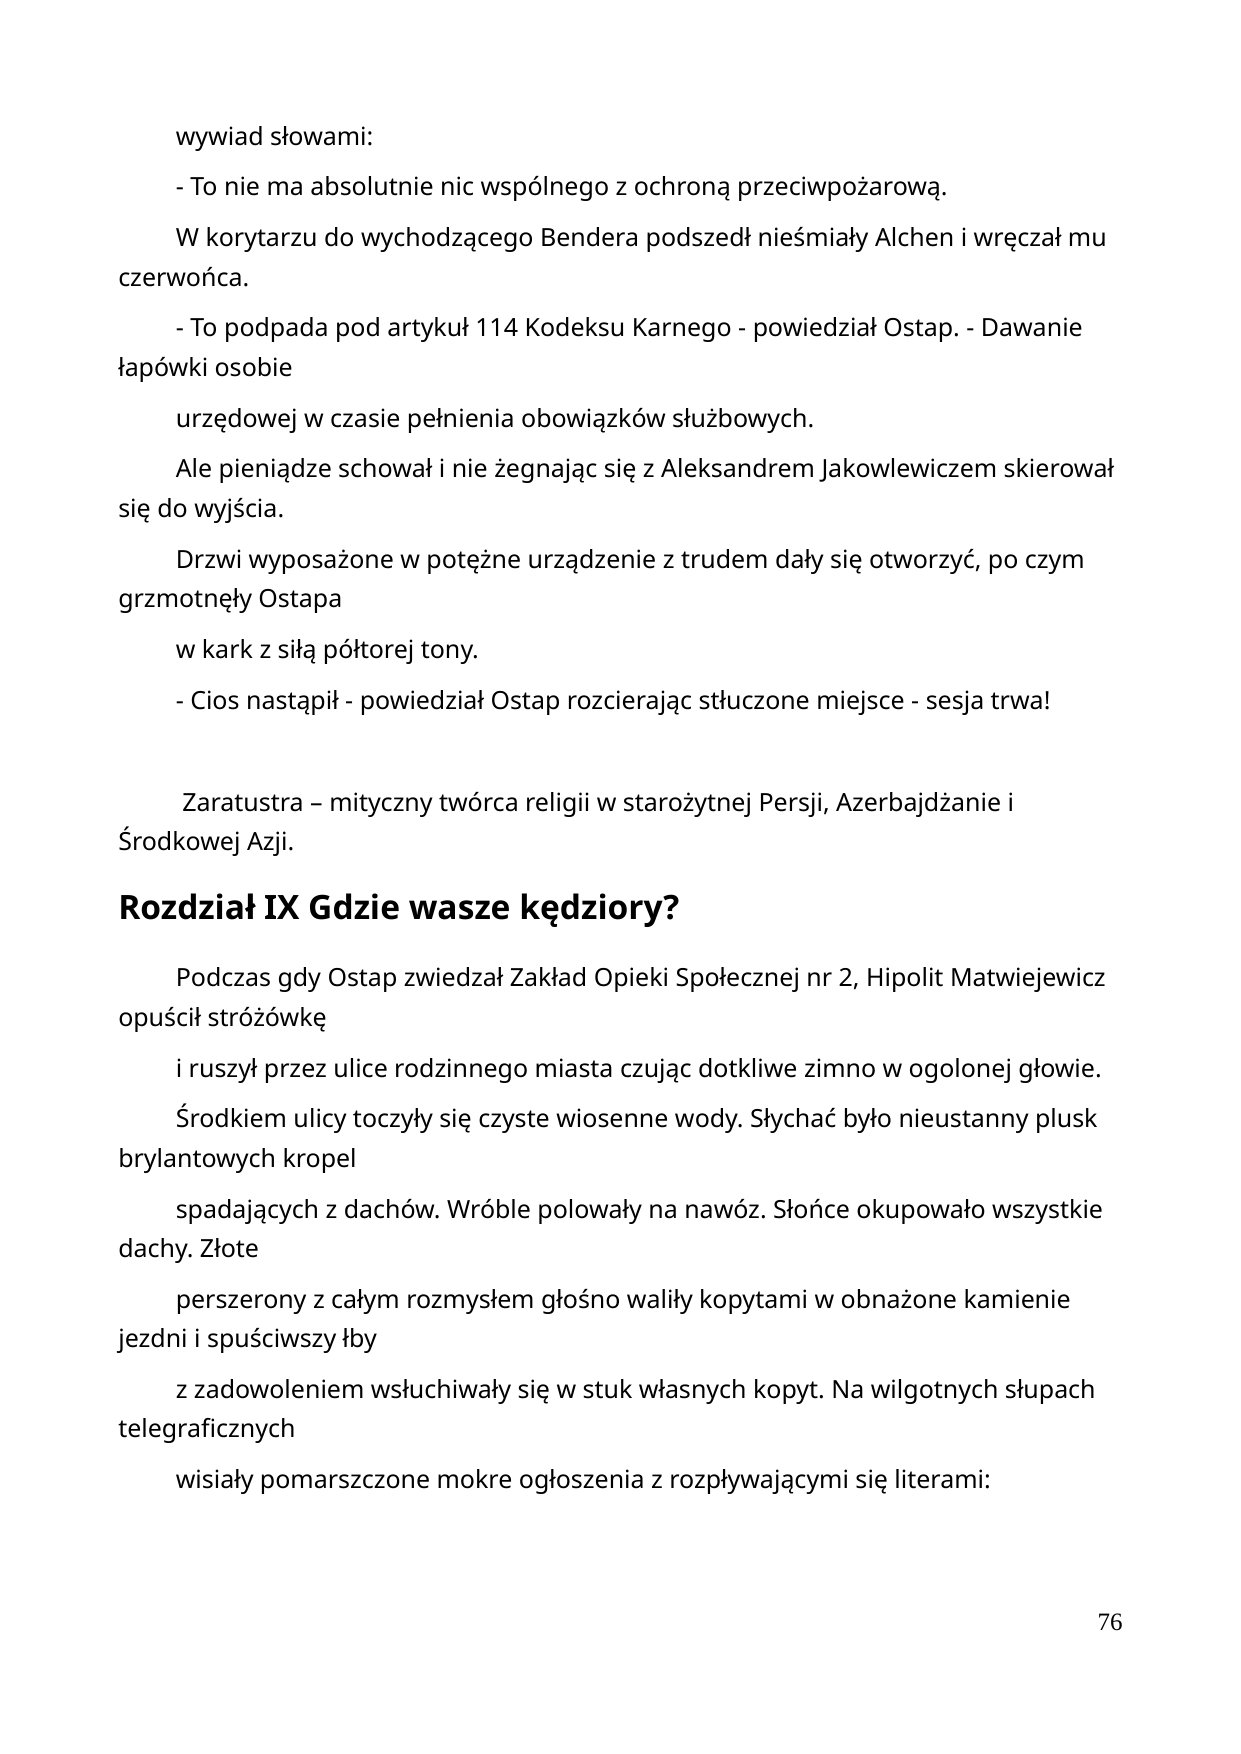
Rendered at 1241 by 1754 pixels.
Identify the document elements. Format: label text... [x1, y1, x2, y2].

text wywiad słowami: [118, 118, 1122, 152]
text Zaratustra – mityczny twórca religii w starożytnej Persji, Azerbajdżanie i Środkowej Azji. [118, 784, 1122, 857]
text spadających z dachów. Wróble polowały na nawóz. Słońce okupowało wszystkie dachy. Złote [118, 1191, 1122, 1264]
text urzędowej w czasie pełnienia obowiązków służbowych. [118, 400, 1122, 434]
text - To nie ma absolutnie nic wspólnego z ochroną przeciwpożarową. [118, 169, 1122, 203]
text w kark z siłą półtorej tony. [118, 631, 1122, 665]
text Środkiem ulicy toczyły się czyste wiosenne wody. Słychać było nieustanny plusk brylantowych kropel [118, 1101, 1122, 1174]
text Podczas gdy Ostap zwiedzał Zakład Opieki Społecznej nr 2, Hipolit Matwiejewicz opuścił stróżówkę [118, 960, 1122, 1033]
text i ruszył przez ulice rodzinnego miasta czując dotkliwe zimno w ogolonej głowie. [118, 1050, 1122, 1084]
text Ale pieniądze schował i nie żegnając się z Aleksandrem Jakowlewiczem skierował się do wyjścia. [118, 451, 1122, 524]
text perszerony z całym rozmysłem głośno waliły kopytami w obnażone kamienie jezdni i spuściwszy łby [118, 1281, 1122, 1354]
text W korytarzu do wychodzącego Bendera podszedł nieśmiały Alchen i wręczał mu czerwońca. [118, 220, 1122, 293]
text - To podpada pod artykuł 114 Kodeksu Karnego - powiedział Ostap. - Dawanie łapówki osobie [118, 310, 1122, 383]
text wisiały pomarszczone mokre ogłoszenia z rozpływającymi się literami: [118, 1462, 1122, 1496]
text Drzwi wyposażone w potężne urządzenie z trudem dały się otworzyć, po czym grzmotnęły Ostapa [118, 541, 1122, 614]
text - Cios nastąpił - powiedział Ostap rozcierając stłuczone miejsce - sesja trwa! [118, 682, 1122, 716]
text z zadowoleniem wsłuchiwały się w stuk własnych kopyt. Na wilgotnych słupach telegraficznych [118, 1371, 1122, 1445]
subtitle Rozdział IX Gdzie wasze kędziory? [118, 883, 1122, 929]
